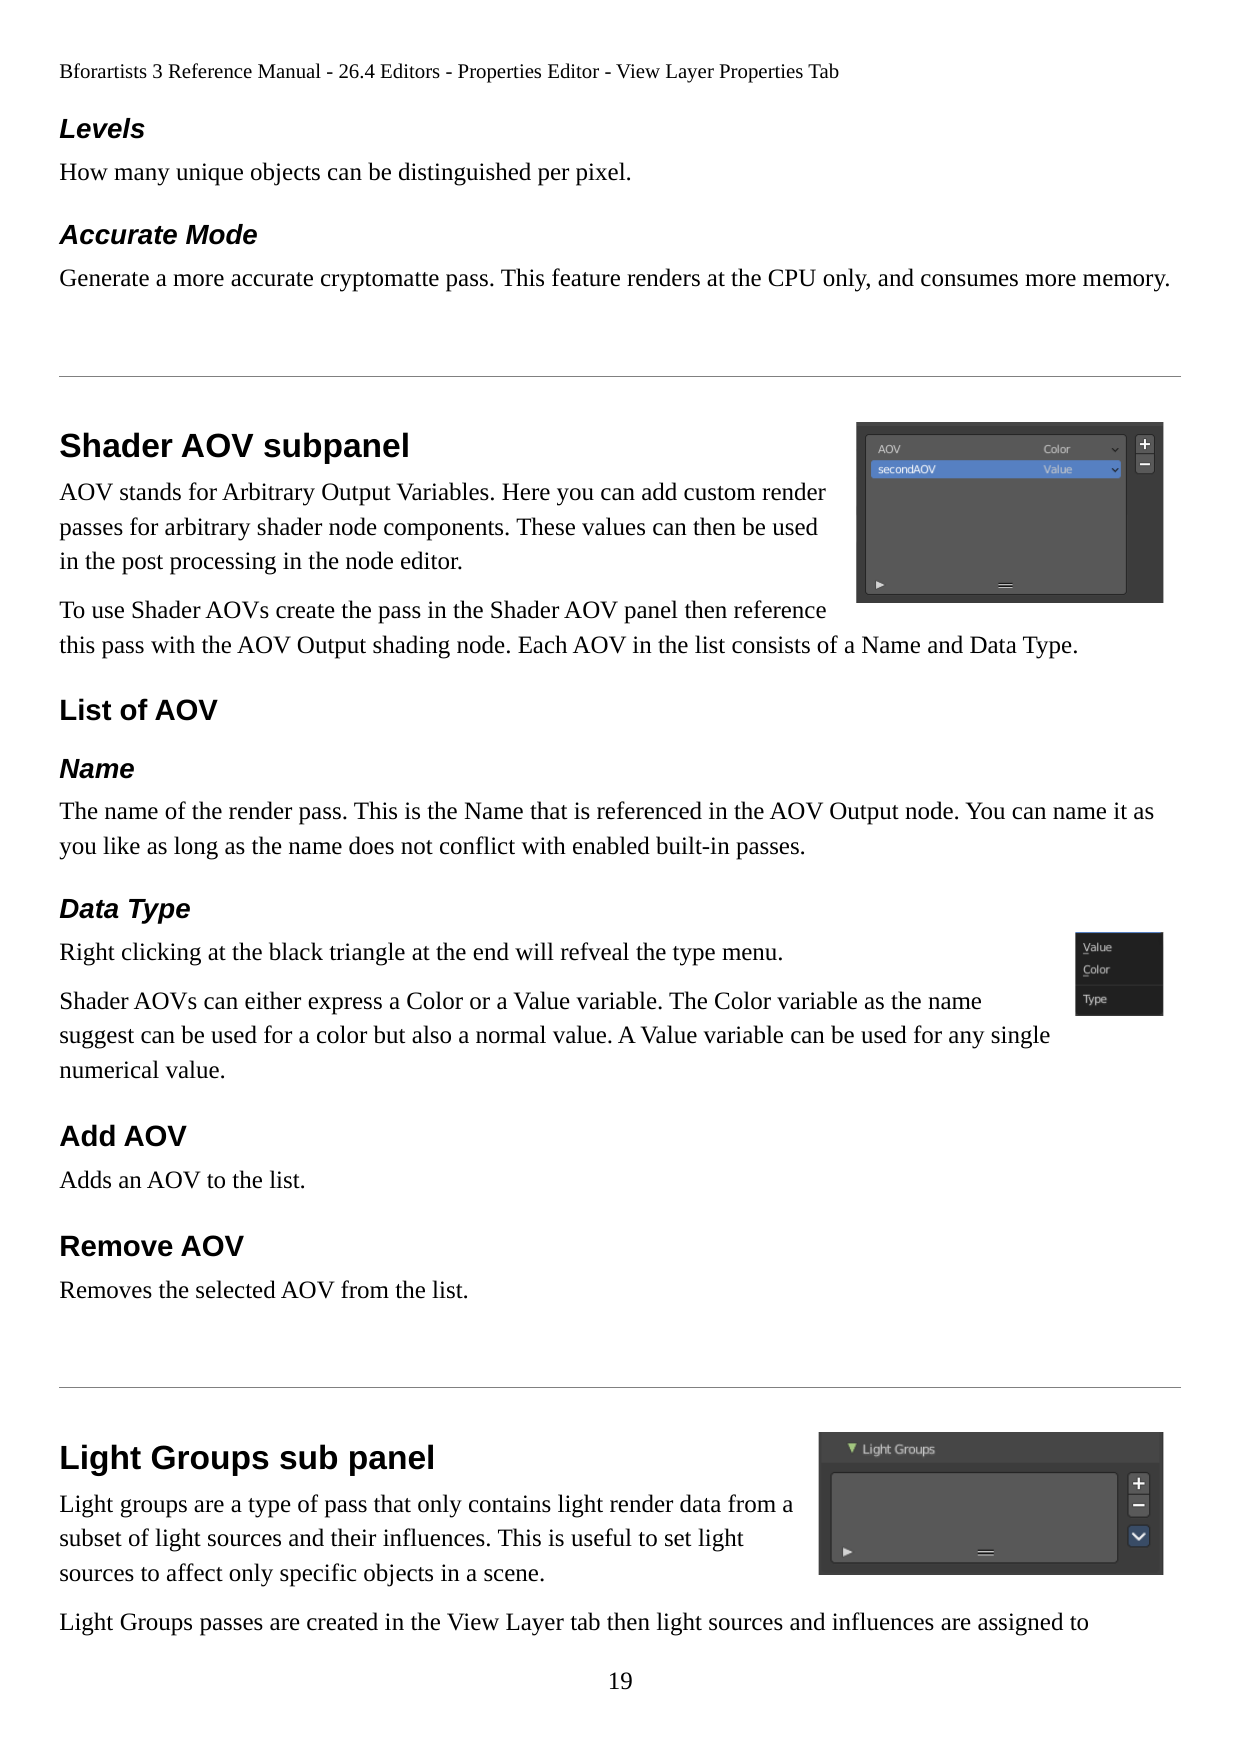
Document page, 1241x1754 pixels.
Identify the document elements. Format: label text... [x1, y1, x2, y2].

picture [856, 422, 1164, 603]
text Light groups are a type of pass that only contains light render data from a subset of light sources and their influences. This is useful to set light sources to affect only specific objects in a scene. [59, 1489, 1181, 1587]
subtitle Add AOV [59, 1118, 1181, 1152]
picture [818, 1432, 1164, 1575]
text How many unique objects can be distinguished per pixel. [59, 157, 1181, 186]
subtitle Accurate Mode [59, 218, 1181, 250]
text To use Shader AOVs create the pass in the Shader AOV panel then reference this pass with the AOV Output shading node. Each AOV in the list consists of a Name and Data Type. [59, 595, 1181, 658]
subtitle Name [59, 752, 1181, 784]
text Removes the selected AOV from the list. [59, 1275, 1181, 1303]
subtitle Levels [59, 113, 1181, 144]
text Shader AOVs can either express a Color or a Value variable. The Color variable as the name suggest can be used for a color but also a normal value. A Value variable can be used for any single numerical value. [59, 986, 1181, 1084]
subtitle [1164, 426, 1181, 465]
text Right clicking at the black triangle at the end will refveal the type menu. [59, 937, 1075, 966]
text AOV stands for Arbitrary Output Variables. Here you can add custom render passes for arbitrary shader node components. These values can then be used in the post processing in the node editor. [59, 477, 856, 575]
text Generate a more accurate cryptomatte pass. This feature renders at the CPU only, and consumes more memory. [59, 263, 1181, 292]
subtitle [1164, 1438, 1181, 1476]
subtitle Light Groups sub panel [59, 1438, 818, 1476]
text Light Groups passes are created in the View Layer tab then light sources and influences are assigned to [59, 1607, 1181, 1636]
subtitle Remove AOV [59, 1228, 1181, 1262]
text The name of the render pass. This is the Name that is referenced in the AOV Output node. You can name it as you like as long as the name does not conflict with enabled built-in passes. [59, 796, 1181, 860]
picture [1075, 932, 1164, 1016]
subtitle List of AOV [59, 693, 1181, 727]
subtitle Shader AOV subpanel [59, 426, 856, 465]
text Adds an AOV to the list. [59, 1165, 1181, 1193]
subtitle Data Type [59, 892, 1181, 924]
